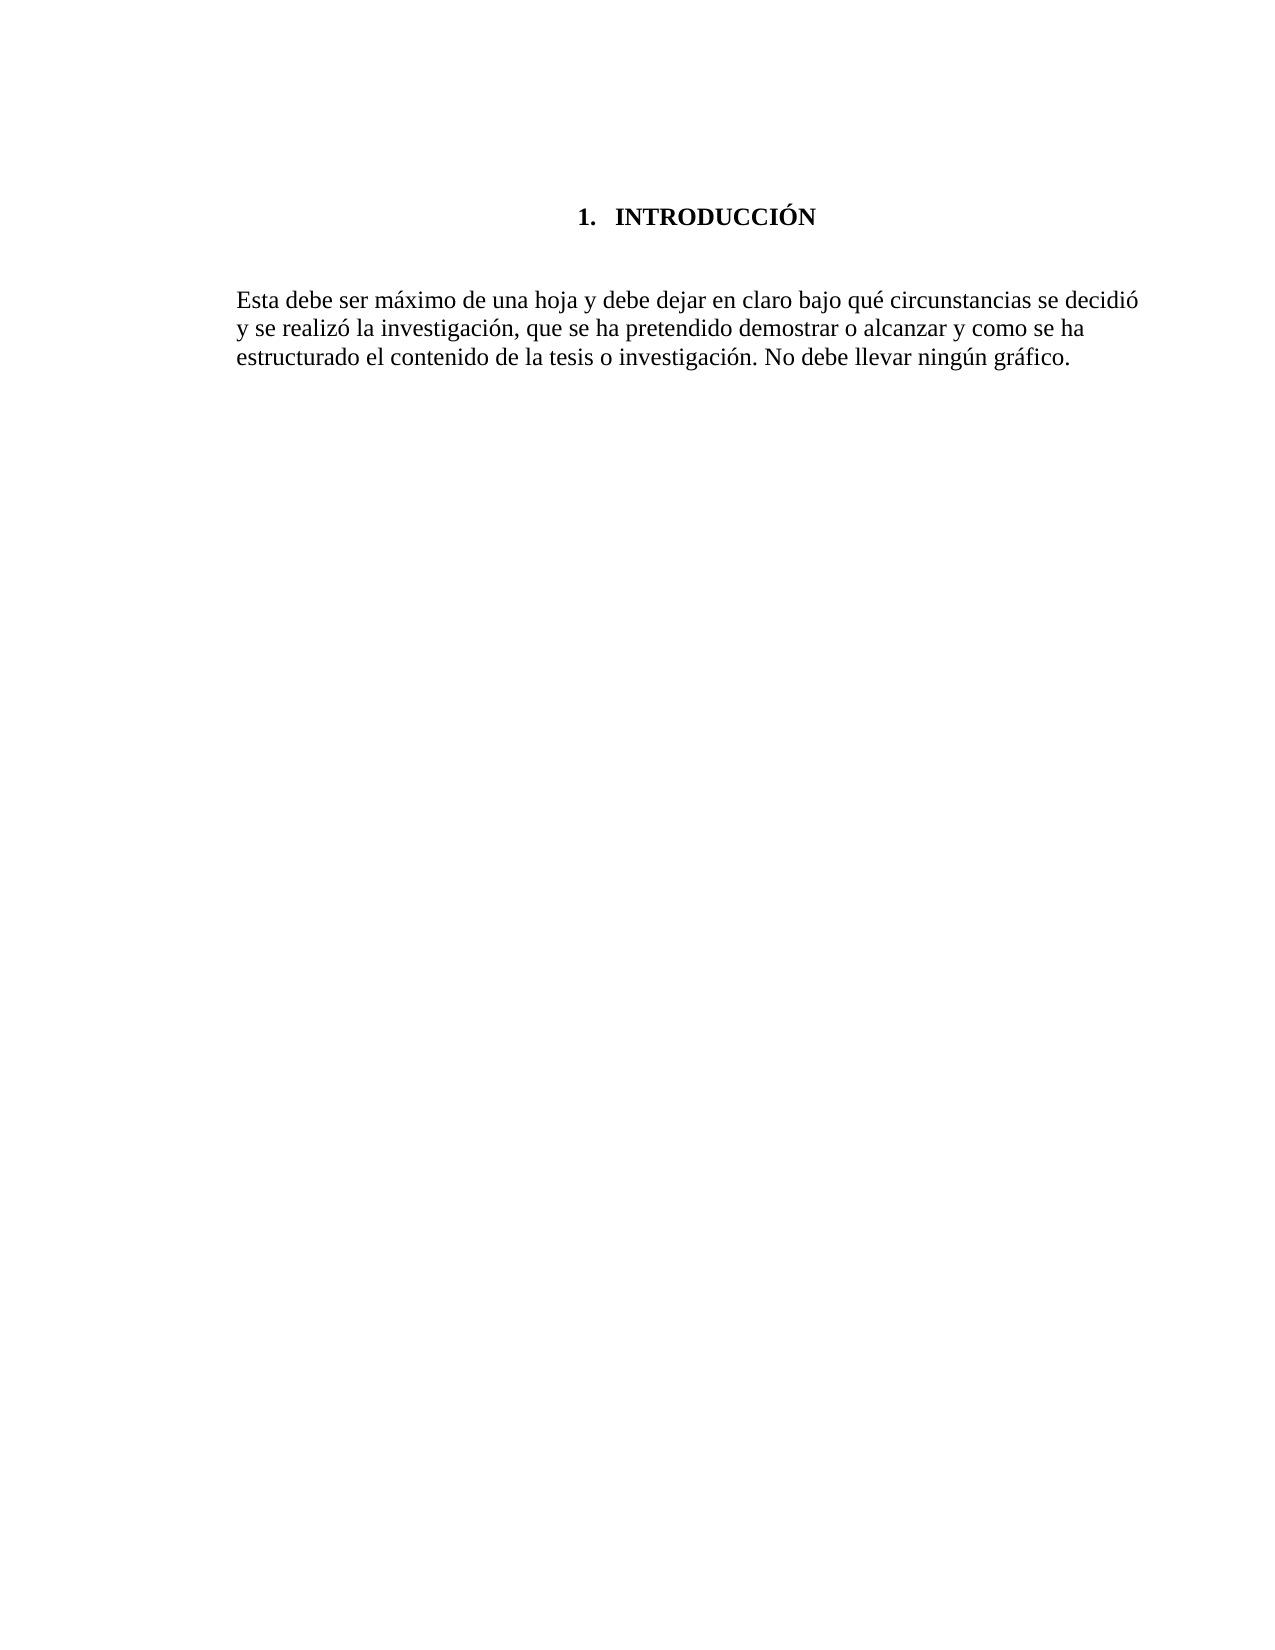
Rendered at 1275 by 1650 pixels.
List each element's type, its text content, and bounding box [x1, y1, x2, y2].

text Esta debe ser máximo de una hoja y debe dejar en claro bajo qué circunstancias se decidió y se realizó la investigación, que se ha pretendido demostrar o alcanzar y como se ha estructurado el contenido de la tesis o investigación. No debe llevar ningún gráfico. [236, 285, 1157, 371]
subtitle INTRODUCCIÓN [236, 202, 1157, 231]
